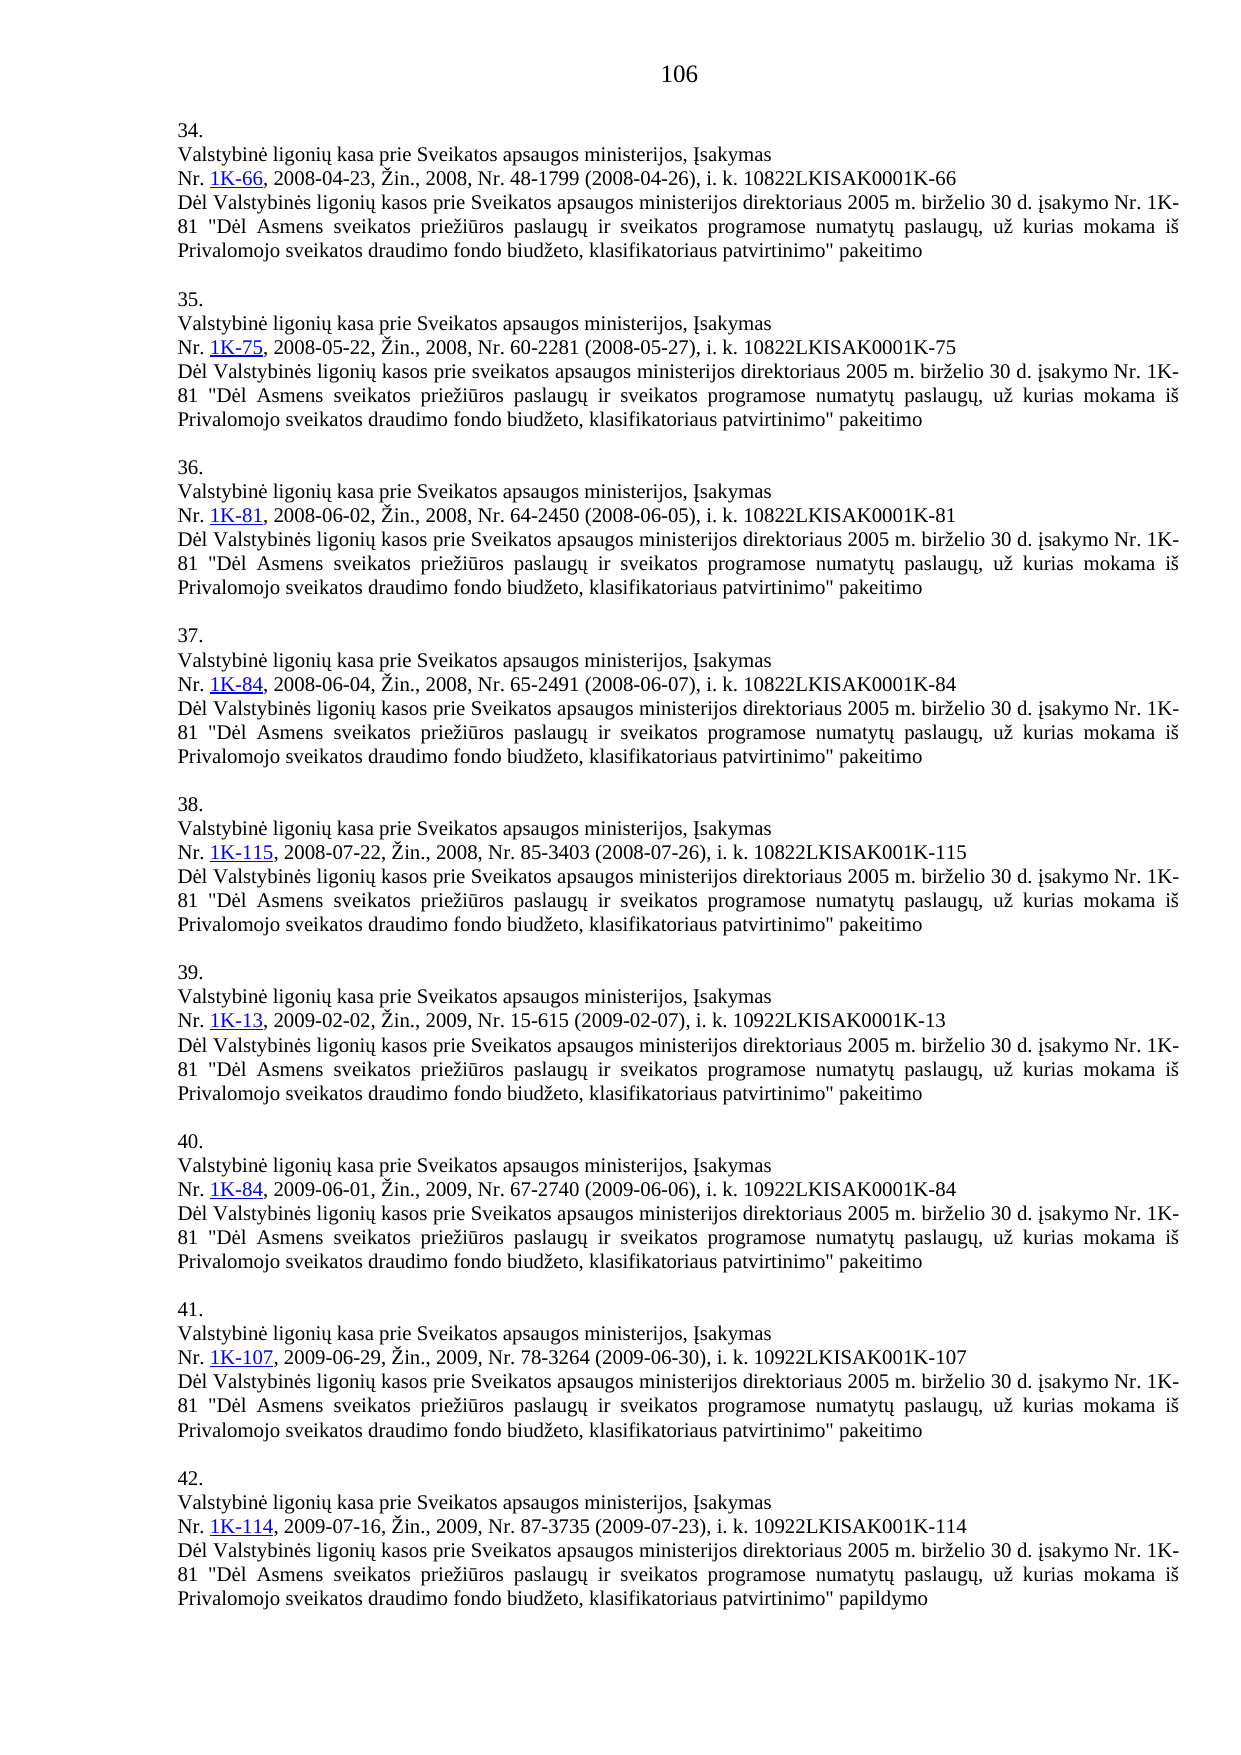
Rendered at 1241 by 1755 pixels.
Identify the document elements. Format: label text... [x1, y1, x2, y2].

text 34. [177, 118, 1181, 142]
text Dėl Valstybinės ligonių kasos prie Sveikatos apsaugos ministerijos direktoriaus 2005 m. birželio 30 d. įsakymo Nr. 1K-81 "Dėl Asmens sveikatos priežiūros paslaugų ir sveikatos programose numatytų paslaugų, už kurias mokama iš Privalomojo sveikatos draudimo fondo biudžeto, klasifikatoriaus patvirtinimo" pakeitimo [177, 190, 1181, 262]
text 35. [177, 287, 1181, 311]
text Dėl Valstybinės ligonių kasos prie Sveikatos apsaugos ministerijos direktoriaus 2005 m. birželio 30 d. įsakymo Nr. 1K-81 "Dėl Asmens sveikatos priežiūros paslaugų ir sveikatos programose numatytų paslaugų, už kurias mokama iš Privalomojo sveikatos draudimo fondo biudžeto, klasifikatoriaus patvirtinimo" pakeitimo [177, 1201, 1181, 1273]
text Valstybinė ligonių kasa prie Sveikatos apsaugos ministerijos, Įsakymas [177, 1321, 1181, 1345]
text Nr. 1K-66, 2008-04-23, Žin., 2008, Nr. 48-1799 (2008-04-26), i. k. 10822LKISAK0001K-66 [177, 166, 1181, 190]
text 42. [177, 1466, 1181, 1490]
text Valstybinė ligonių kasa prie Sveikatos apsaugos ministerijos, Įsakymas [177, 1153, 1181, 1177]
text 37. [177, 623, 1181, 647]
text 41. [177, 1297, 1181, 1321]
text Valstybinė ligonių kasa prie Sveikatos apsaugos ministerijos, Įsakymas [177, 142, 1181, 166]
text Dėl Valstybinės ligonių kasos prie Sveikatos apsaugos ministerijos direktoriaus 2005 m. birželio 30 d. įsakymo Nr. 1K-81 "Dėl Asmens sveikatos priežiūros paslaugų ir sveikatos programose numatytų paslaugų, už kurias mokama iš Privalomojo sveikatos draudimo fondo biudžeto, klasifikatoriaus patvirtinimo" papildymo [177, 1538, 1181, 1610]
text Nr. 1K-114, 2009-07-16, Žin., 2009, Nr. 87-3735 (2009-07-23), i. k. 10922LKISAK001K-114 [177, 1514, 1181, 1538]
text Nr. 1K-81, 2008-06-02, Žin., 2008, Nr. 64-2450 (2008-06-05), i. k. 10822LKISAK0001K-81 [177, 503, 1181, 527]
text Valstybinė ligonių kasa prie Sveikatos apsaugos ministerijos, Įsakymas [177, 816, 1181, 840]
text Nr. 1K-75, 2008-05-22, Žin., 2008, Nr. 60-2281 (2008-05-27), i. k. 10822LKISAK0001K-75 [177, 335, 1181, 359]
text Dėl Valstybinės ligonių kasos prie Sveikatos apsaugos ministerijos direktoriaus 2005 m. birželio 30 d. įsakymo Nr. 1K-81 "Dėl Asmens sveikatos priežiūros paslaugų ir sveikatos programose numatytų paslaugų, už kurias mokama iš Privalomojo sveikatos draudimo fondo biudžeto, klasifikatoriaus patvirtinimo" pakeitimo [177, 1369, 1181, 1442]
text 36. [177, 455, 1181, 479]
text Nr. 1K-13, 2009-02-02, Žin., 2009, Nr. 15-615 (2009-02-07), i. k. 10922LKISAK0001K-13 [177, 1008, 1181, 1032]
text Dėl Valstybinės ligonių kasos prie Sveikatos apsaugos ministerijos direktoriaus 2005 m. birželio 30 d. įsakymo Nr. 1K-81 "Dėl Asmens sveikatos priežiūros paslaugų ir sveikatos programose numatytų paslaugų, už kurias mokama iš Privalomojo sveikatos draudimo fondo biudžeto, klasifikatoriaus patvirtinimo" pakeitimo [177, 527, 1181, 599]
text Dėl Valstybinės ligonių kasos prie Sveikatos apsaugos ministerijos direktoriaus 2005 m. birželio 30 d. įsakymo Nr. 1K-81 "Dėl Asmens sveikatos priežiūros paslaugų ir sveikatos programose numatytų paslaugų, už kurias mokama iš Privalomojo sveikatos draudimo fondo biudžeto, klasifikatoriaus patvirtinimo" pakeitimo [177, 696, 1181, 768]
text Nr. 1K-84, 2009-06-01, Žin., 2009, Nr. 67-2740 (2009-06-06), i. k. 10922LKISAK0001K-84 [177, 1177, 1181, 1201]
text Valstybinė ligonių kasa prie Sveikatos apsaugos ministerijos, Įsakymas [177, 984, 1181, 1008]
text Nr. 1K-115, 2008-07-22, Žin., 2008, Nr. 85-3403 (2008-07-26), i. k. 10822LKISAK001K-115 [177, 840, 1181, 864]
text Dėl Valstybinės ligonių kasos prie sveikatos apsaugos ministerijos direktoriaus 2005 m. birželio 30 d. įsakymo Nr. 1K-81 "Dėl Asmens sveikatos priežiūros paslaugų ir sveikatos programose numatytų paslaugų, už kurias mokama iš Privalomojo sveikatos draudimo fondo biudžeto, klasifikatoriaus patvirtinimo" pakeitimo [177, 359, 1181, 431]
text 38. [177, 792, 1181, 816]
text Dėl Valstybinės ligonių kasos prie Sveikatos apsaugos ministerijos direktoriaus 2005 m. birželio 30 d. įsakymo Nr. 1K-81 "Dėl Asmens sveikatos priežiūros paslaugų ir sveikatos programose numatytų paslaugų, už kurias mokama iš Privalomojo sveikatos draudimo fondo biudžeto, klasifikatoriaus patvirtinimo" pakeitimo [177, 1032, 1181, 1105]
text Valstybinė ligonių kasa prie Sveikatos apsaugos ministerijos, Įsakymas [177, 1490, 1181, 1514]
text 39. [177, 960, 1181, 984]
text Valstybinė ligonių kasa prie Sveikatos apsaugos ministerijos, Įsakymas [177, 647, 1181, 672]
text Nr. 1K-107, 2009-06-29, Žin., 2009, Nr. 78-3264 (2009-06-30), i. k. 10922LKISAK001K-107 [177, 1345, 1181, 1369]
text Valstybinė ligonių kasa prie Sveikatos apsaugos ministerijos, Įsakymas [177, 311, 1181, 335]
text Dėl Valstybinės ligonių kasos prie Sveikatos apsaugos ministerijos direktoriaus 2005 m. birželio 30 d. įsakymo Nr. 1K-81 "Dėl Asmens sveikatos priežiūros paslaugų ir sveikatos programose numatytų paslaugų, už kurias mokama iš Privalomojo sveikatos draudimo fondo biudžeto, klasifikatoriaus patvirtinimo" pakeitimo [177, 864, 1181, 936]
text 40. [177, 1129, 1181, 1153]
text Nr. 1K-84, 2008-06-04, Žin., 2008, Nr. 65-2491 (2008-06-07), i. k. 10822LKISAK0001K-84 [177, 672, 1181, 696]
text Valstybinė ligonių kasa prie Sveikatos apsaugos ministerijos, Įsakymas [177, 479, 1181, 503]
